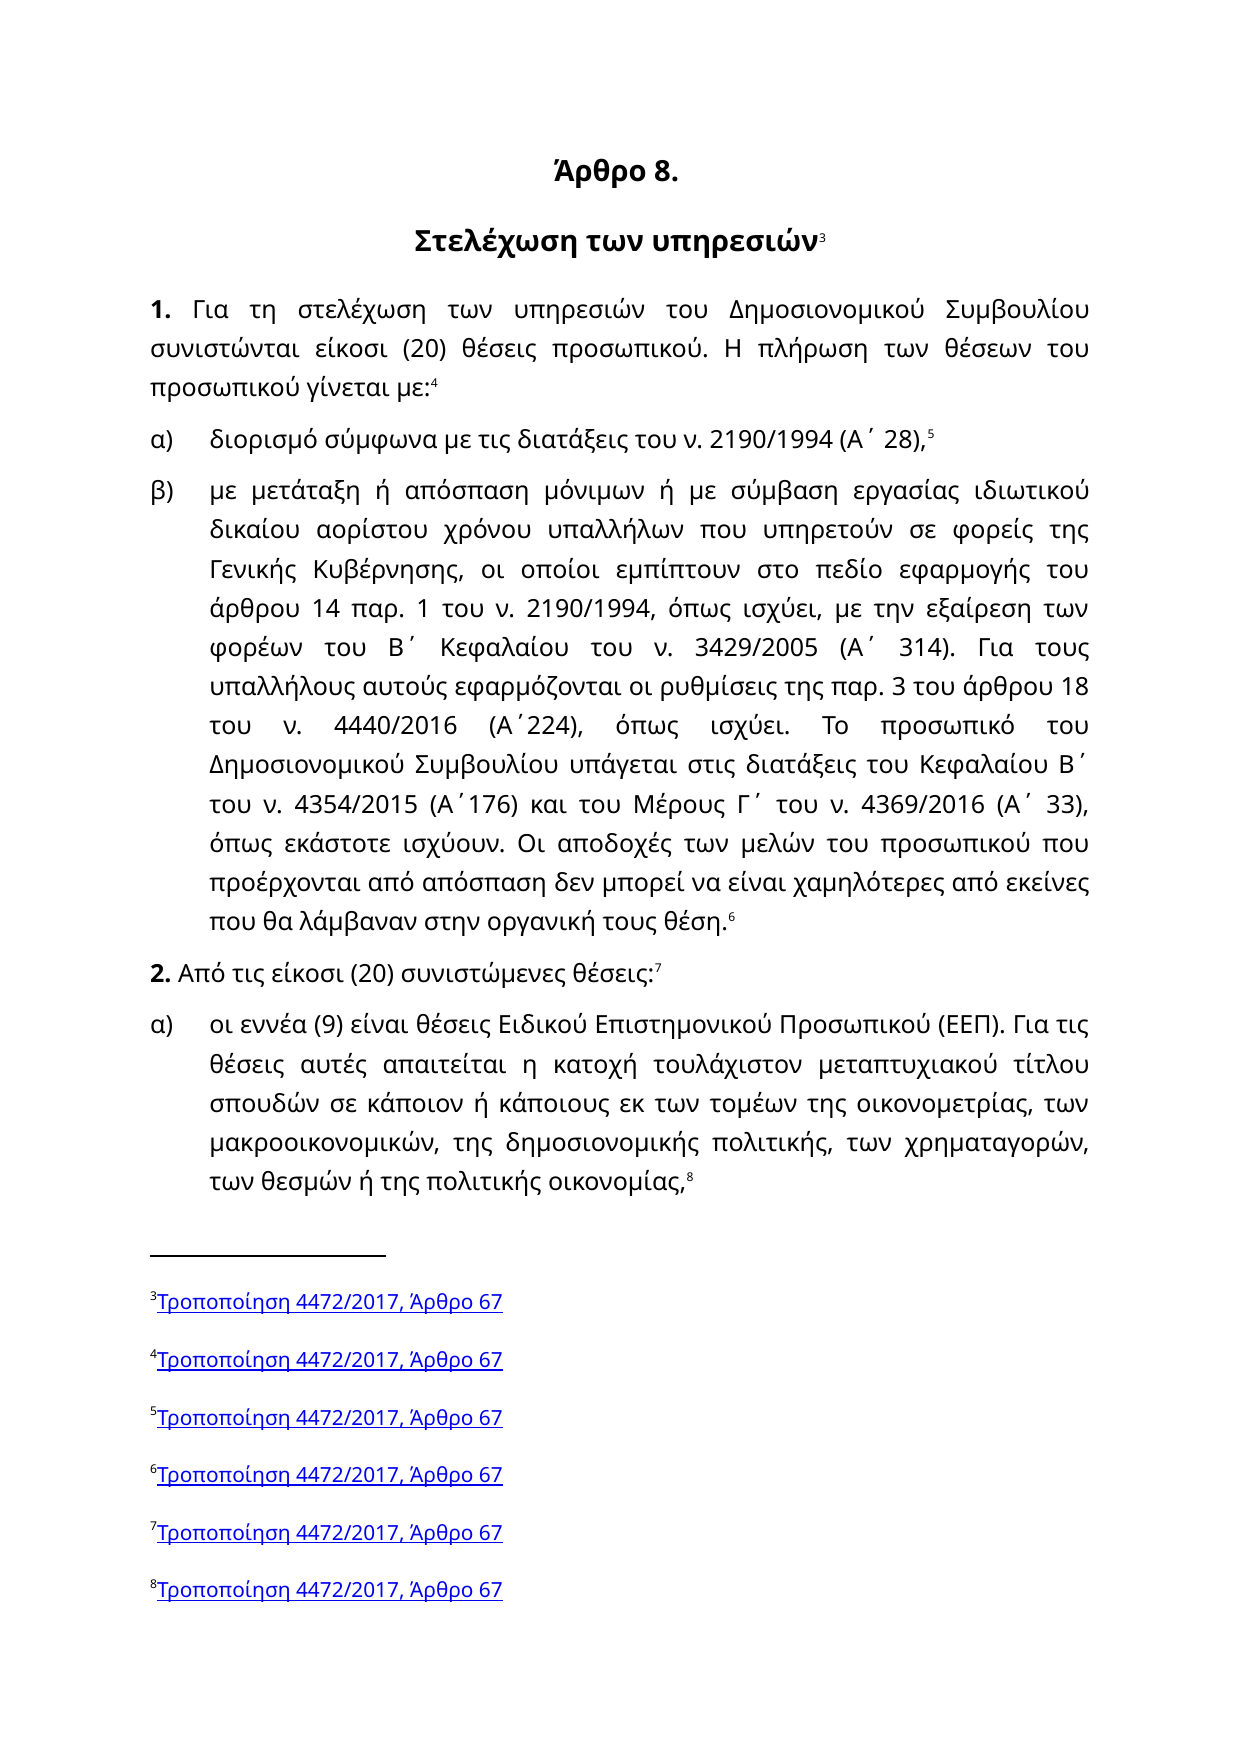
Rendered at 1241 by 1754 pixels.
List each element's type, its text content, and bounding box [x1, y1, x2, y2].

text 1. Για τη στελέχωση των υπηρεσιών του Δημοσιονομικού Συμβουλίου συνιστώνται είκοσι (20) θέσεις προσωπικού. Η πλήρωση των θέσεων του προσωπικού γίνεται με: [150, 291, 1090, 404]
text 2. Από τις είκοσι (20) συνιστώμενες θέσεις: [150, 955, 1090, 989]
subtitle Στελέχωση των υπηρεσιών [150, 221, 1090, 260]
subtitle Άρθρο 8. [150, 150, 1090, 190]
text Τροποποίηση 4472/2017, Άρθρο 67 [150, 1345, 1090, 1373]
list β) με μετάταξη ή απόσπαση μόνιμων ή με σύμβαση εργασίας ιδιωτικού δικαίου αορίστου χρόνου υπαλλήλων που υπηρετούν σε φορείς της Γενικής Κυβέρνησης, οι οποίοι εμπίπτουν στο πεδίο εφαρμογής του άρθρου 14 παρ. 1 του ν. 2190/1994, όπως ισχύει, με την εξαίρεση των φορέων του Β΄ Κεφαλαίου του ν. 3429/2005 (Α΄ 314). Για τους υπαλλήλους αυτούς εφαρμόζονται οι ρυθμίσεις της παρ. 3 του άρθρου 18 του ν. 4440/2016 (Α΄224), όπως ισχύει. Το προσωπικό του Δημοσιονομικού Συμβουλίου υπάγεται στις διατάξεις του Κεφαλαίου Β΄ του ν. 4354/2015 (Α΄176) και του Μέρους Γ΄ του ν. 4369/2016 (Α΄ 33), όπως εκάστοτε ισχύουν. Οι αποδοχές των μελών του προσωπικού που προέρχονται από απόσπαση δεν μπορεί να είναι χαμηλότερες από εκείνες που θα λάμβαναν στην οργανική τους θέση. [150, 473, 1090, 938]
text Τροποποίηση 4472/2017, Άρθρο 67 [150, 1403, 1090, 1431]
list α) διορισμό σύμφωνα με τις διατάξεις του ν. 2190/1994 (Α΄ 28), [150, 421, 1090, 455]
list α) οι εννέα (9) είναι θέσεις Ειδικού Επιστημονικού Προσωπικού (ΕΕΠ). Για τις θέσεις αυτές απαιτείται η κατοχή τουλάχιστον μεταπτυχιακού τίτλου σπουδών σε κάποιον ή κάποιους εκ των τομέων της οικονομετρίας, των μακροοικονομικών, της δημοσιονομικής πολιτικής, των χρηματαγορών, των θεσμών ή της πολιτικής οικονομίας, [150, 1007, 1090, 1198]
text Τροποποίηση 4472/2017, Άρθρο 67 [150, 1460, 1090, 1489]
text Τροποποίηση 4472/2017, Άρθρο 67 [150, 1518, 1090, 1546]
text Τροποποίηση 4472/2017, Άρθρο 67 [150, 1576, 1090, 1604]
text Τροποποίηση 4472/2017, Άρθρο 67 [150, 1287, 1090, 1316]
